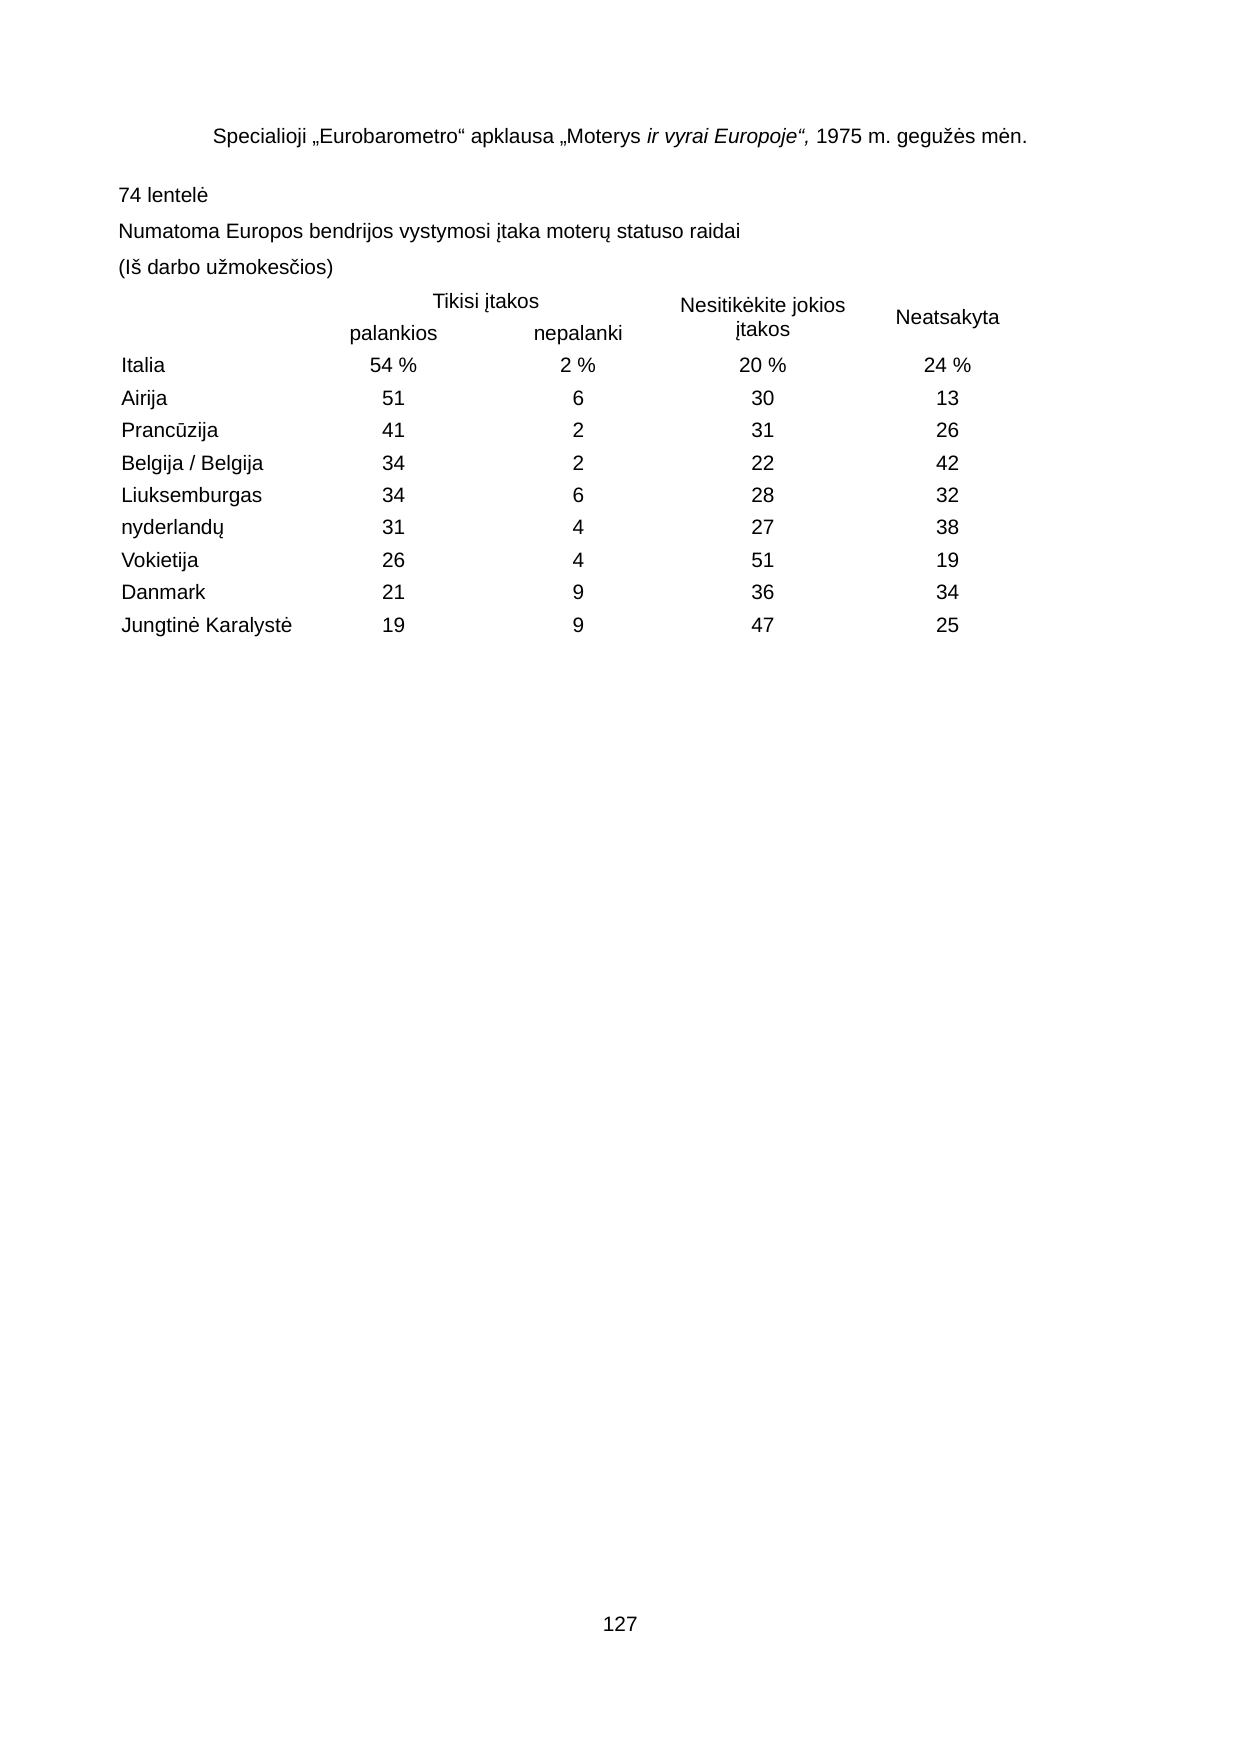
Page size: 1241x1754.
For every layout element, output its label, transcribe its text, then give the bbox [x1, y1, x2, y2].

table_header Nesitikėkite jokios įtakos [670, 284, 855, 349]
table_cell 54 % [301, 349, 486, 381]
table_cell 47 [670, 608, 855, 641]
table_cell 24 % [855, 349, 1040, 381]
table_cell Liuksemburgas [118, 479, 301, 511]
table_cell 25 [855, 608, 1040, 641]
table_cell 41 [301, 414, 486, 446]
text 74 lentelė [118, 183, 1122, 207]
text Numatoma Europos bendrijos vystymosi įtaka moterų statuso raidai [118, 219, 1122, 243]
table_cell 21 [301, 576, 486, 608]
table_cell Prancūzija [118, 414, 301, 446]
table_cell nepalanki [486, 317, 670, 349]
table_cell 2 [486, 446, 670, 479]
table_cell 36 [670, 576, 855, 608]
table_cell 32 [855, 479, 1040, 511]
table_cell 2 [486, 414, 670, 446]
table_cell 26 [301, 544, 486, 576]
table_cell 28 [670, 479, 855, 511]
table_cell 20 % [670, 349, 855, 381]
table_cell Vokietija [118, 544, 301, 576]
table_cell 34 [301, 479, 486, 511]
table_cell Danmark [118, 576, 301, 608]
table_cell 19 [301, 608, 486, 641]
table_cell 22 [670, 446, 855, 479]
table_cell 9 [486, 608, 670, 641]
table_cell Airija [118, 381, 301, 414]
table_cell 13 [855, 381, 1040, 414]
table_cell Jungtinė Karalystė [118, 608, 301, 641]
table_cell Italia [118, 349, 301, 381]
table_cell 34 [855, 576, 1040, 608]
table_cell 26 [855, 414, 1040, 446]
table_cell nyderlandų [118, 511, 301, 543]
table_cell 6 [486, 381, 670, 414]
table_cell 31 [670, 414, 855, 446]
table_cell 51 [670, 544, 855, 576]
table_header Neatsakyta [855, 284, 1040, 349]
table_cell 42 [855, 446, 1040, 479]
table_cell 30 [670, 381, 855, 414]
table_header [118, 284, 301, 317]
table_cell 31 [301, 511, 486, 543]
table_cell palankios [301, 317, 486, 349]
text (Iš darbo užmokesčios) [118, 254, 1122, 278]
table_cell 19 [855, 544, 1040, 576]
table_header Tikisi įtakos [301, 284, 670, 317]
table_cell 27 [670, 511, 855, 543]
table_cell 6 [486, 479, 670, 511]
table_cell 2 % [486, 349, 670, 381]
table_cell 51 [301, 381, 486, 414]
table_cell 9 [486, 576, 670, 608]
table_cell 38 [855, 511, 1040, 543]
table_cell 4 [486, 511, 670, 543]
table_cell 34 [301, 446, 486, 479]
table_cell 4 [486, 544, 670, 576]
table_cell [118, 317, 301, 349]
table_cell Belgija / Belgija [118, 446, 301, 479]
